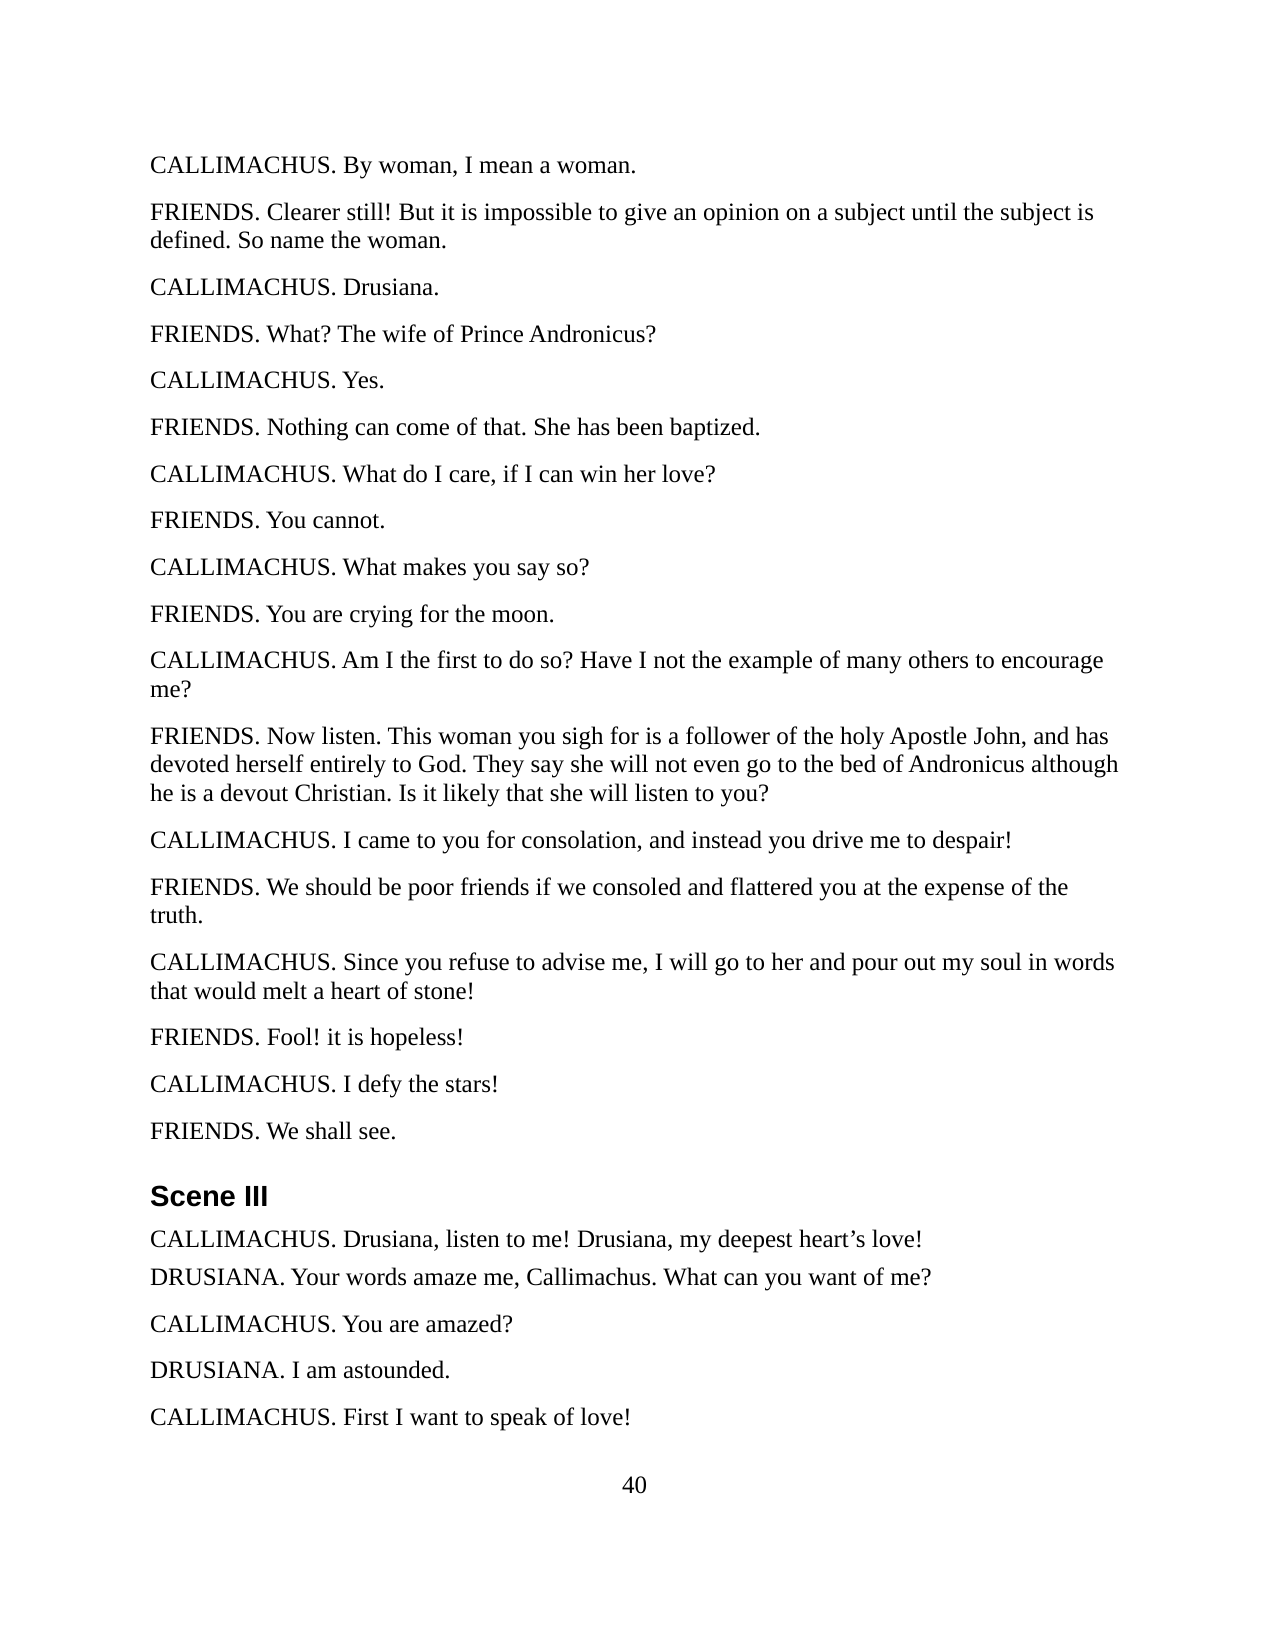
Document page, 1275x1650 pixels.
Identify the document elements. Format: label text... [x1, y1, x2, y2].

text CALLIMACHUS. What makes you say so? [150, 552, 1125, 581]
text CALLIMACHUS. First I want to speak of love! [150, 1402, 1125, 1431]
text CALLIMACHUS. Drusiana, listen to me! Drusiana, my deepest heart’s love! [150, 1224, 1125, 1253]
text FRIENDS. Clearer still! But it is impossible to give an opinion on a subject until the subject is defined. So name the woman. [150, 197, 1125, 254]
text FRIENDS. What? The wife of Prince Andronicus? [150, 319, 1125, 347]
text CALLIMACHUS. What do I care, if I can win her love? [150, 459, 1125, 487]
text CALLIMACHUS. By woman, I mean a woman. [150, 150, 1125, 179]
text CALLIMACHUS. I defy the stars! [150, 1069, 1125, 1098]
text FRIENDS. We shall see. [150, 1116, 1125, 1144]
text CALLIMACHUS. Am I the first to do so? Have I not the example of many others to encourage me? [150, 645, 1125, 703]
text CALLIMACHUS. You are amazed? [150, 1309, 1125, 1338]
text FRIENDS. Now listen. This woman you sigh for is a follower of the holy Apostle John, and has devoted herself entirely to God. They say she will not even go to the bed of Andronicus although he is a devout Christian. Is it likely that she will listen to you? [150, 721, 1125, 807]
text FRIENDS. You are crying for the moon. [150, 599, 1125, 627]
text CALLIMACHUS. I came to you for consolation, and instead you drive me to despair! [150, 825, 1125, 854]
text DRUSIANA. I am astounded. [150, 1356, 1125, 1384]
text CALLIMACHUS. Yes. [150, 365, 1125, 394]
text FRIENDS. We should be poor friends if we consoled and flattered you at the expense of the truth. [150, 872, 1125, 929]
text FRIENDS. You cannot. [150, 505, 1125, 534]
text CALLIMACHUS. Since you refuse to advise me, I will go to her and pour out my soul in words that would melt a heart of stone! [150, 947, 1125, 1004]
text DRUSIANA. Your words amaze me, Callimachus. What can you want of me? [150, 1262, 1125, 1291]
text CALLIMACHUS. Drusiana. [150, 272, 1125, 301]
text FRIENDS. Fool! it is hopeless! [150, 1022, 1125, 1051]
text FRIENDS. Nothing can come of that. She has been baptized. [150, 412, 1125, 441]
subtitle Scene III [150, 1178, 1125, 1212]
